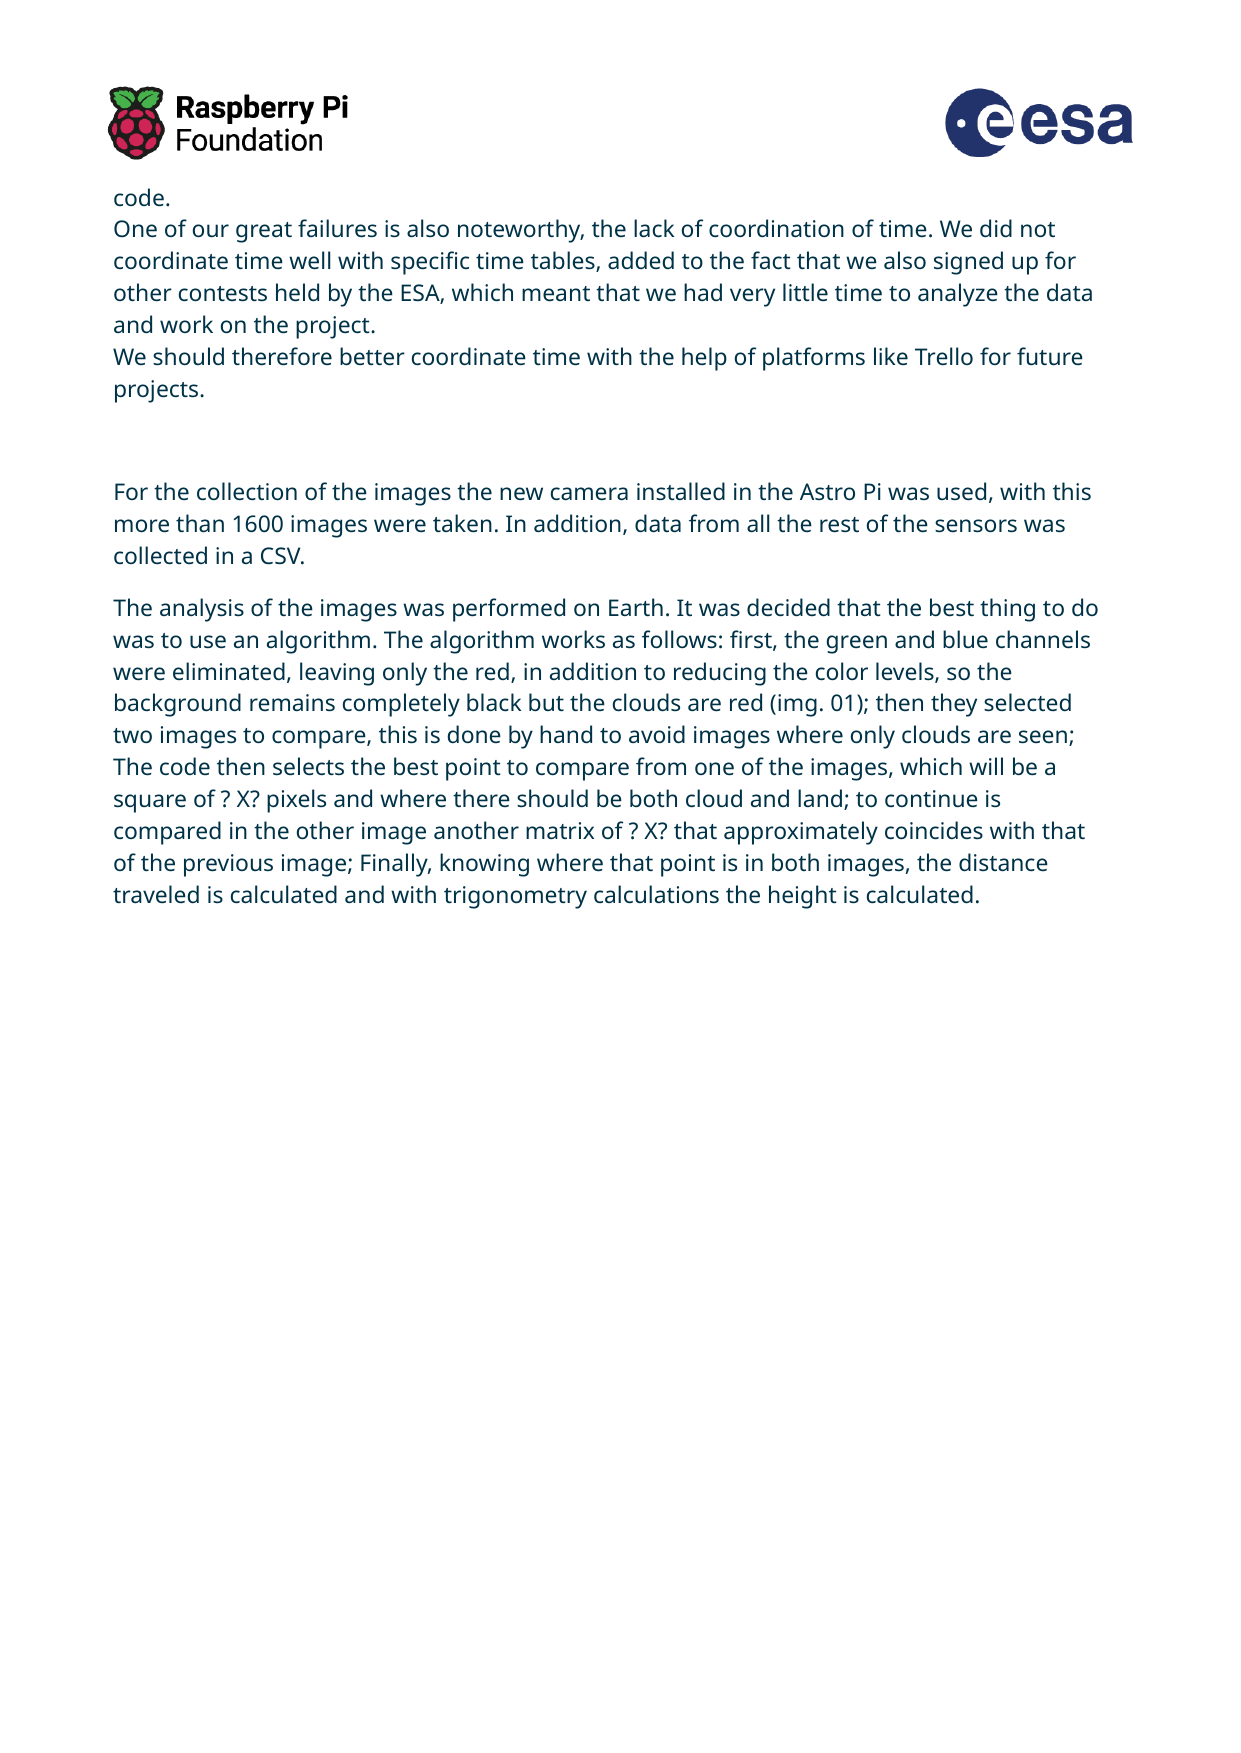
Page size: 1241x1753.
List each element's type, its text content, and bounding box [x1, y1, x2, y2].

text For the collection of the images the new camera installed in the Astro Pi was used, with this more than 1600 images were taken. In addition, data from all the rest of the sensors was collected in a CSV. [113, 476, 1113, 571]
text code. One of our great failures is also noteworthy, the lack of coordination of time. We did not coordinate time well with specific time tables, added to the fact that we also signed up for other contests held by the ESA, which meant that we had very little time to analyze the data and work on the project. We should therefore better coordinate time with the help of platforms like Trello for future projects. [113, 181, 1113, 404]
text The analysis of the images was performed on Earth. It was decided that the best thing to do was to use an algorithm. The algorithm works as follows: first, the green and blue channels were eliminated, leaving only the red, in addition to reducing the color levels, so the background remains completely black but the clouds are red (img. 01); then they selected two images to compare, this is done by hand to avoid images where only clouds are seen; The code then selects the best point to compare from one of the images, which will be a square of ? X? pixels and where there should be both cloud and land; to continue is compared in the other image another matrix of ? X? that approximately coincides with that of the previous image; Finally, knowing where that point is in both images, the distance traveled is calculated and with trigonometry calculations the height is calculated. [113, 592, 1113, 910]
picture [58, 58, 1169, 186]
